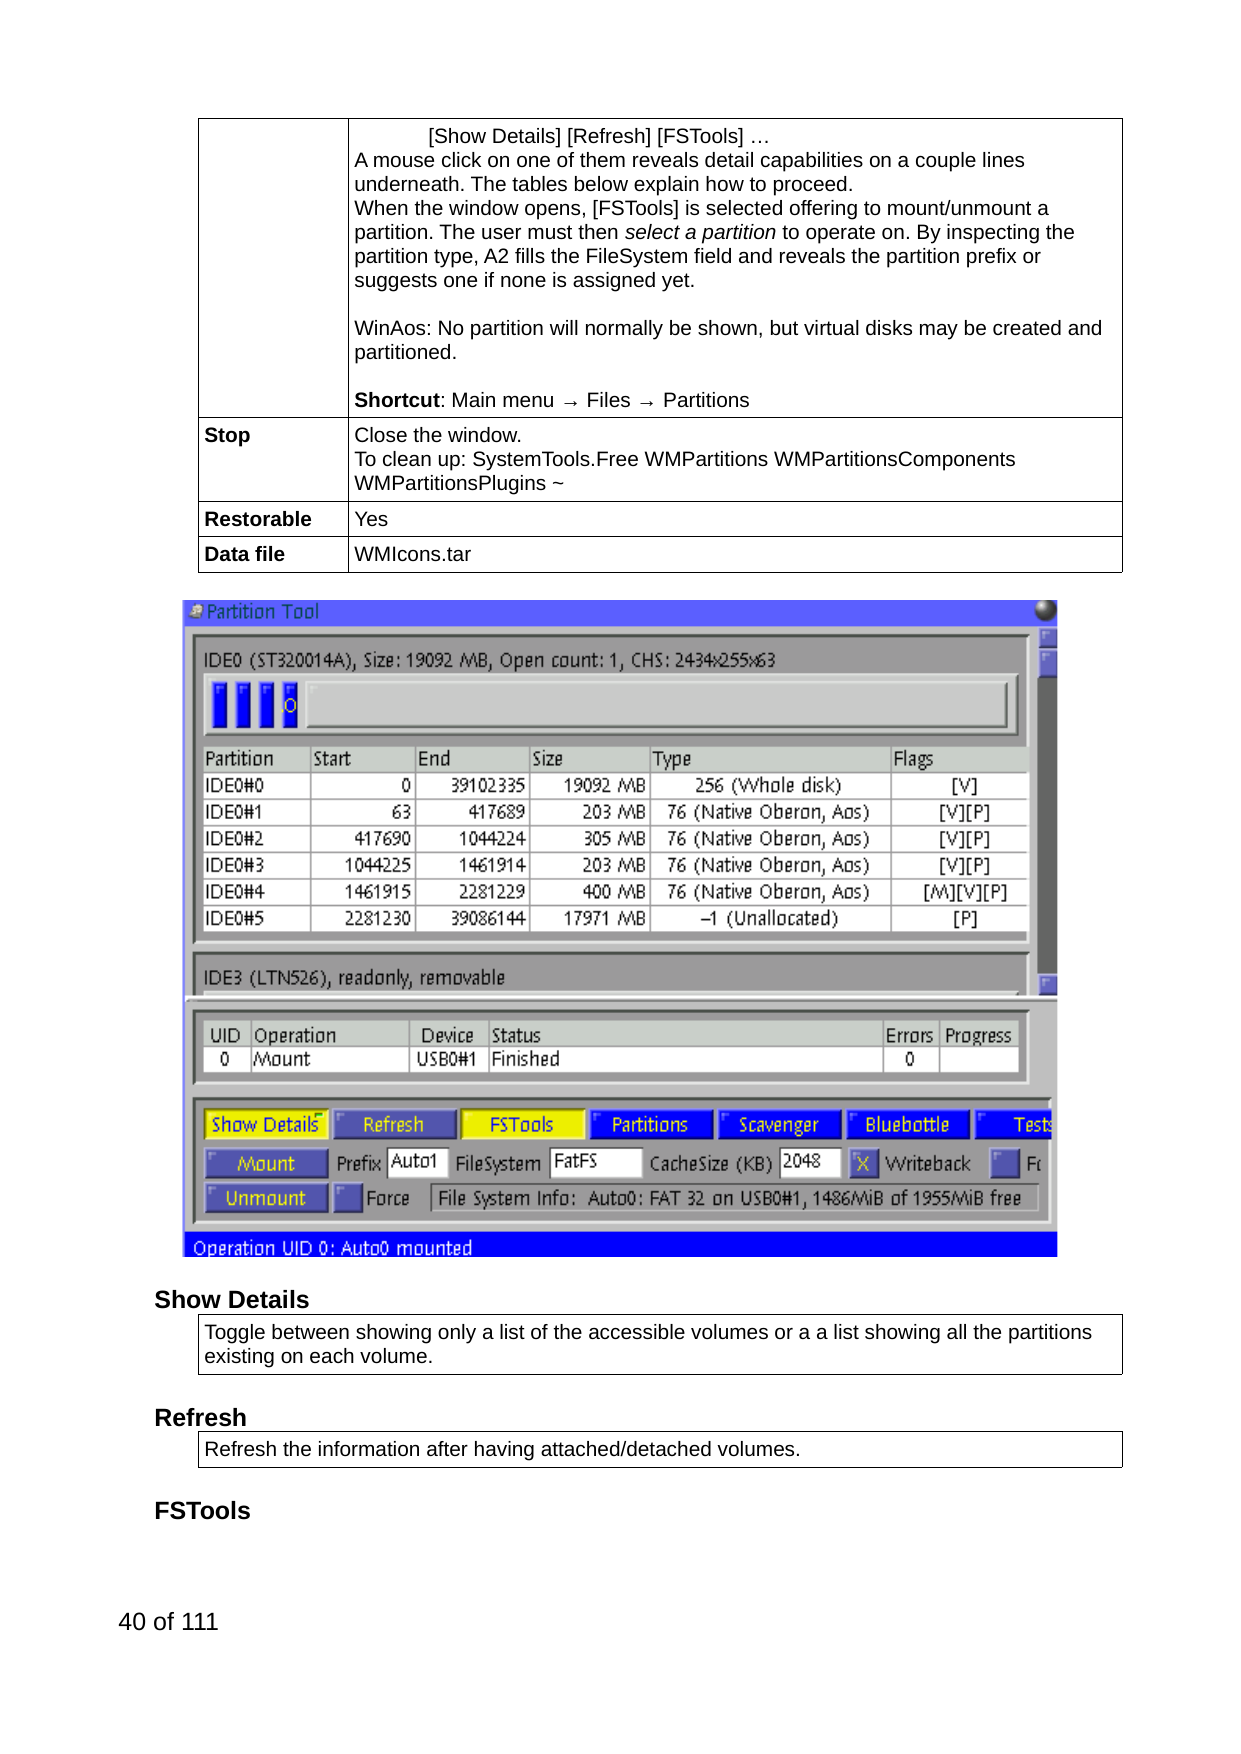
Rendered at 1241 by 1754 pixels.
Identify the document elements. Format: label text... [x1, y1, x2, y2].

table_cell [Show Details] [Refresh] [FSTools] … A mouse click on one of them reveals detail capabilities on a couple lines underneath. The tables below explain how to proceed. When the window opens, [FSTools] is selected offering to mount/unmount a partition. The user must then select a partition to operate on. By inspecting the partition type, A2 fills the FileSystem field and reveals the partition prefix or suggests one if none is assigned yet. WinAos: No partition will normally be shown, but virtual disks may be created and partitioned. Shortcut: Main menu → Files → Partitions [349, 119, 1122, 417]
table_cell Stop [199, 418, 348, 501]
table_cell [199, 119, 348, 417]
text Refresh [118, 1403, 1122, 1431]
table_cell Yes [349, 502, 1122, 536]
table_cell WMIcons.tar [349, 537, 1122, 572]
table_header Toggle between showing only a list of the accessible volumes or a a list showing all the partitions existing on each volume. [199, 1315, 1122, 1374]
picture [182, 600, 1058, 1257]
table_cell Restorable [199, 502, 348, 536]
table_cell Data file [199, 537, 348, 572]
table_cell Close the window. To clean up: SystemTools.Free WMPartitions WMPartitionsComponents WMPartitionsPlugins ~ [349, 418, 1122, 501]
text Show Details [118, 1286, 1122, 1314]
table_header Refresh the information after having attached/detached volumes. [199, 1432, 1122, 1467]
text FSTools [118, 1496, 1122, 1524]
